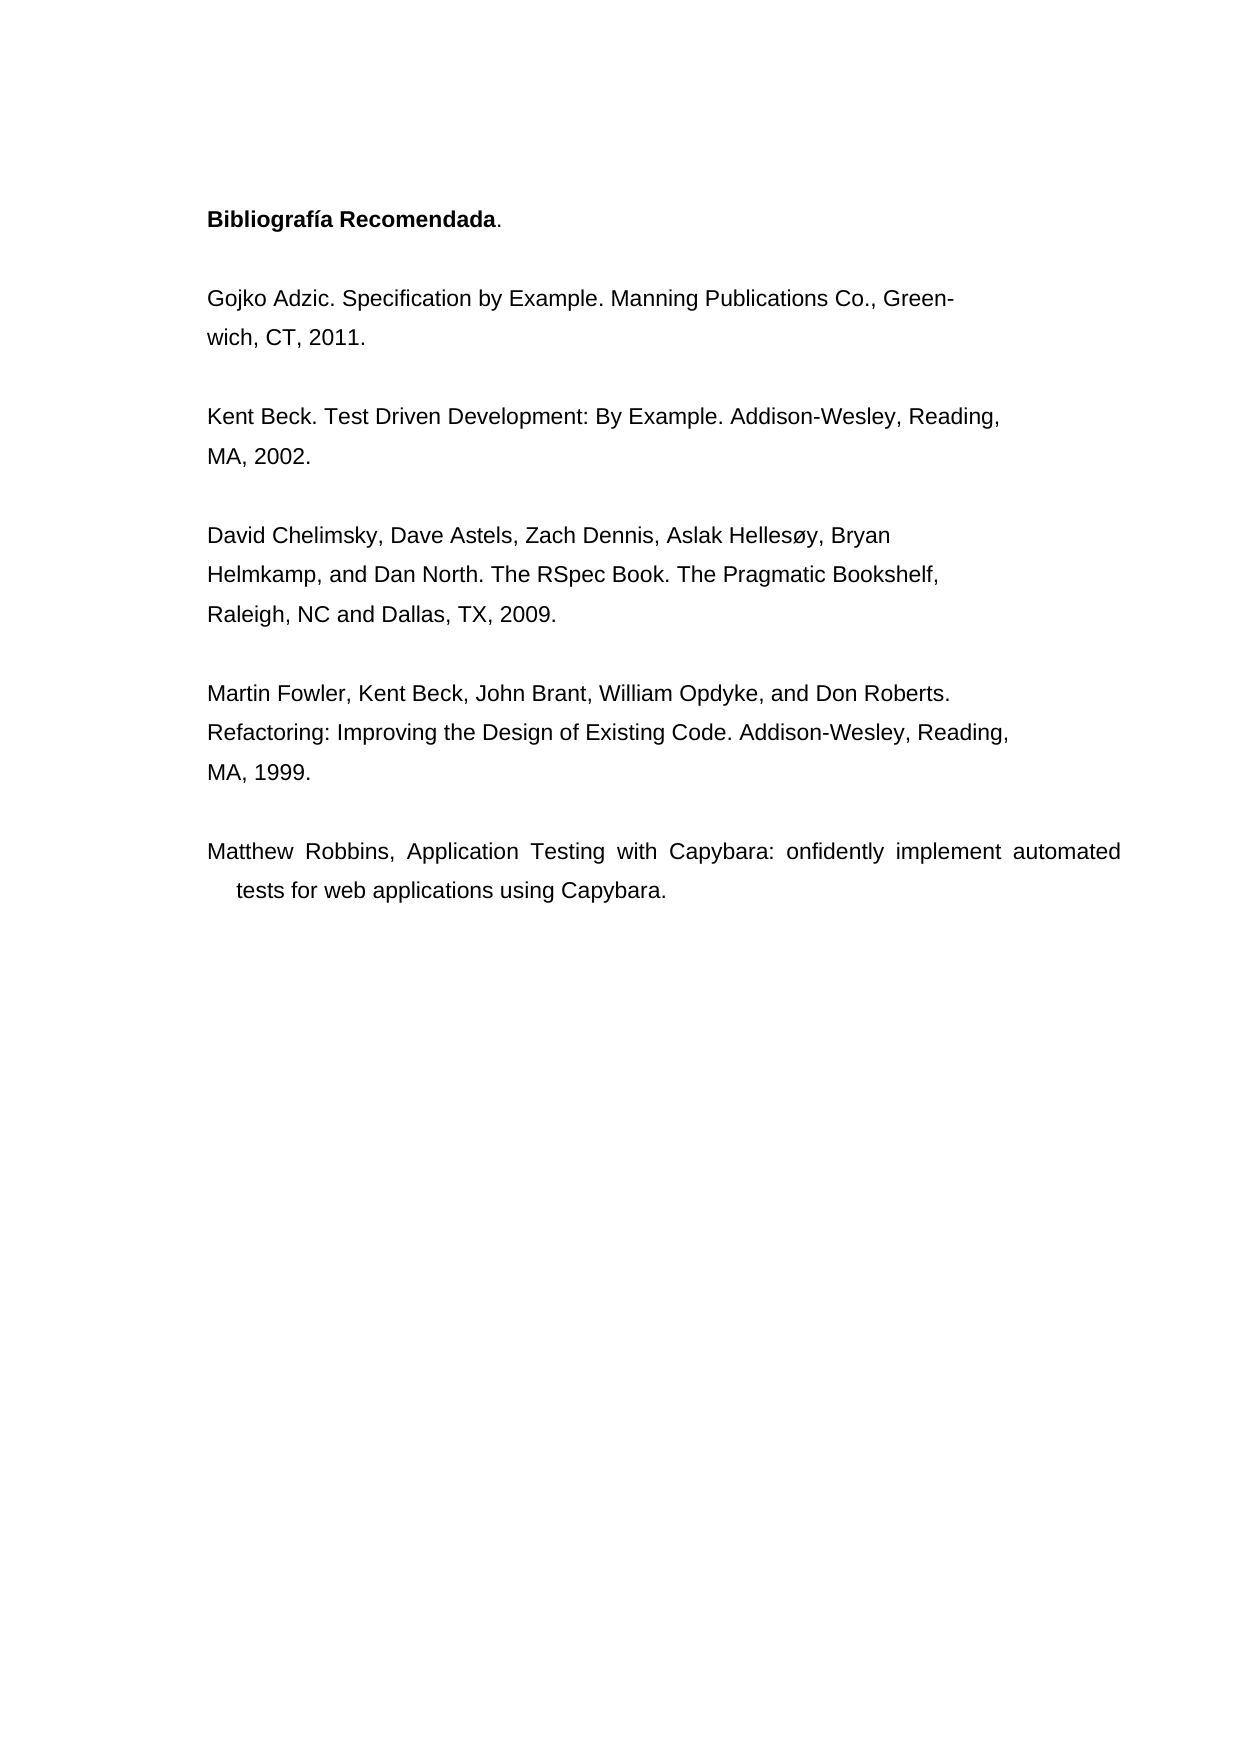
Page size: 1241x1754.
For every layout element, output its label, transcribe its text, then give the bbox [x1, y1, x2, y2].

text Martin Fowler, Kent Beck, John Brant, William Opdyke, and Don Roberts. [207, 680, 1122, 706]
text Kent Beck. Test Driven Development: By Example. Addison-Wesley, Reading, [207, 403, 1122, 430]
text Gojko Adzic. Specification by Example. Manning Publications Co., Green- [207, 285, 1122, 311]
text MA, 2002. [207, 443, 1122, 469]
text wich, CT, 2011. [207, 324, 1122, 351]
text Bibliografía Recomendada. [207, 206, 1122, 232]
text Raleigh, NC and Dallas, TX, 2009. [207, 601, 1122, 627]
text Matthew Robbins, Application Testing with Capybara: onfidently implement automated tests for web applications using Capybara. [207, 838, 1122, 903]
text MA, 1999. [207, 759, 1122, 785]
text Helmkamp, and Dan North. The RSpec Book. The Pragmatic Bookshelf, [207, 561, 1122, 588]
text David Chelimsky, Dave Astels, Zach Dennis, Aslak Hellesøy, Bryan [207, 522, 1122, 548]
text Refactoring: Improving the Design of Existing Code. Addison-Wesley, Reading, [207, 719, 1122, 746]
